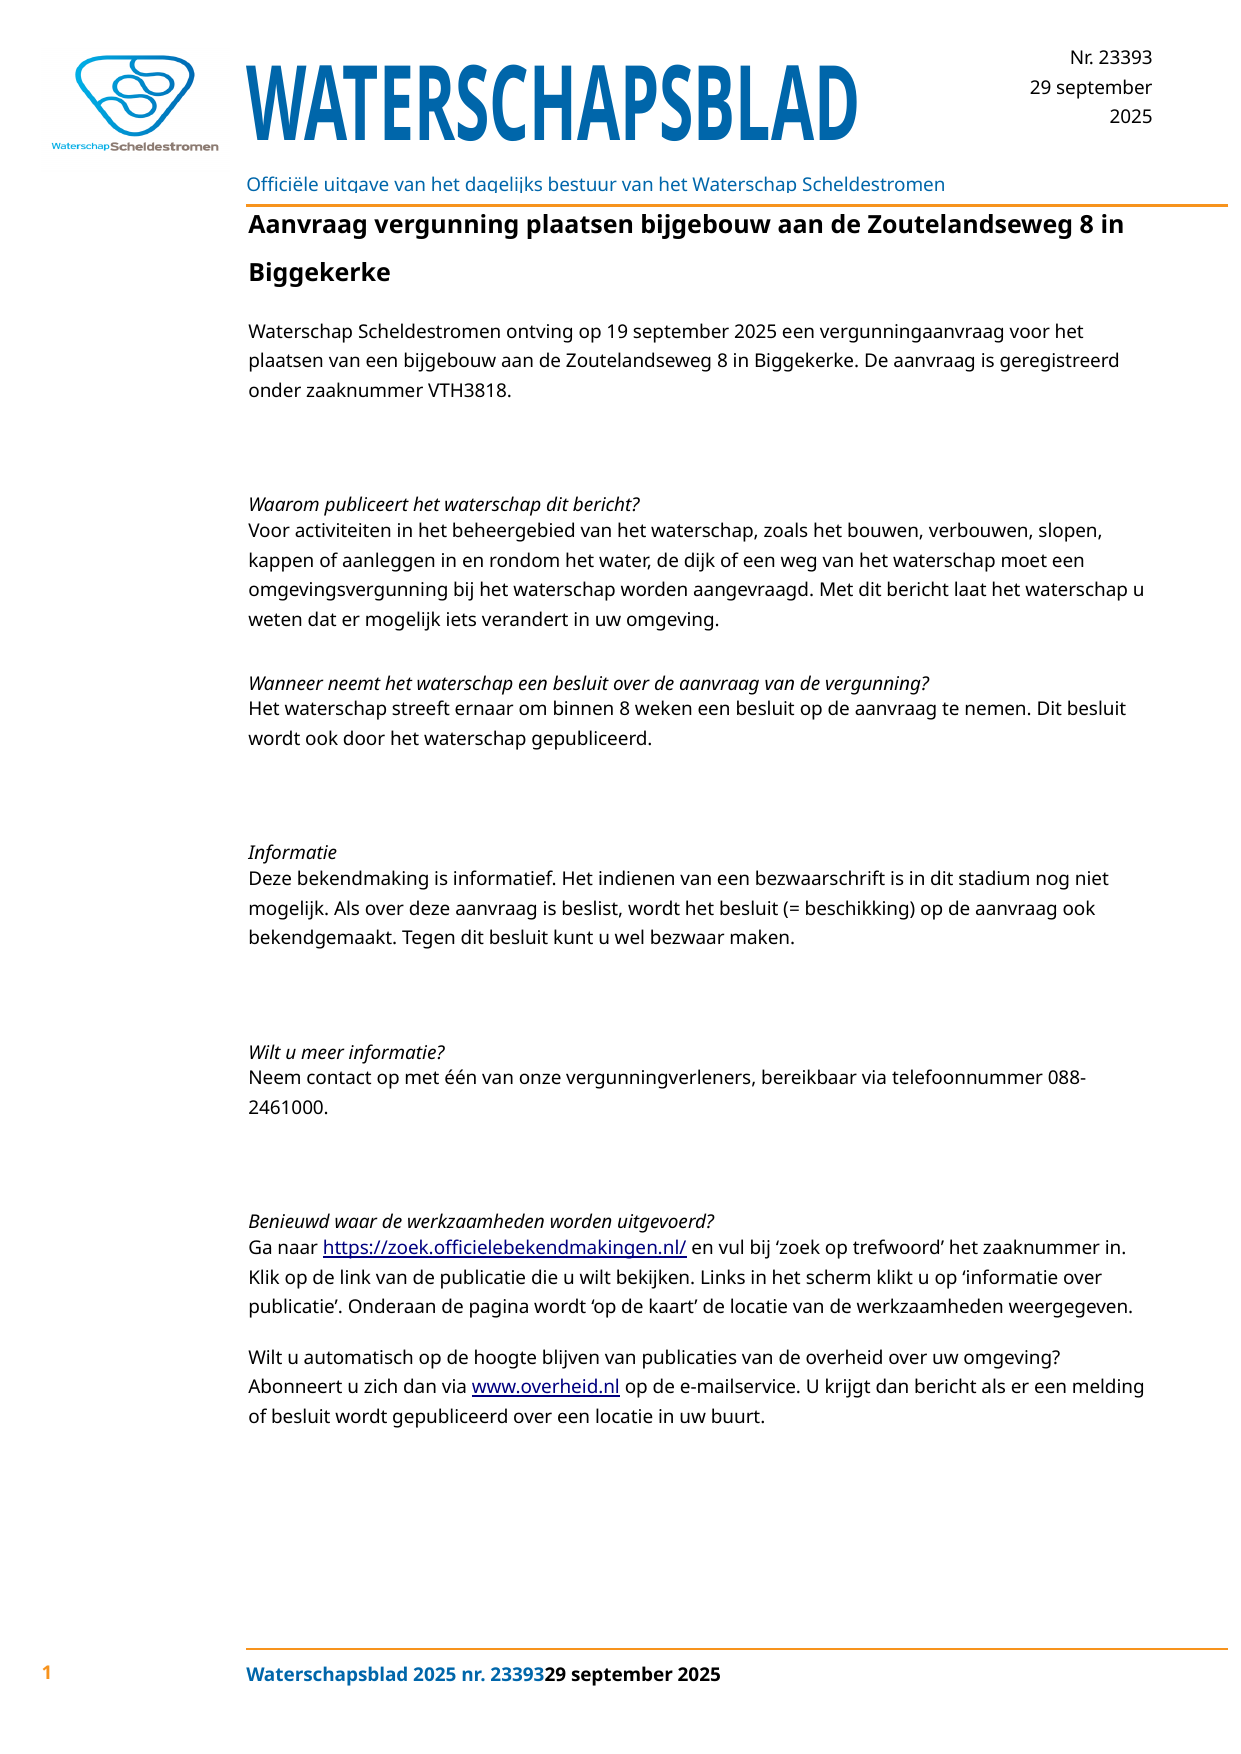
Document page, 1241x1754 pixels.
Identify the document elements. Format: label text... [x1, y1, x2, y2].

text Waterschap Scheldestromen ontving op 19 september 2025 een vergunningaanvraag voor het plaatsen van een bijgebouw aan de Zoutelandseweg 8 in Biggekerke. De aanvraag is geregistreerd onder zaaknummer VTH3818. [248, 318, 1152, 403]
text Benieuwd waar de werkzaamheden worden uitgevoerd? [248, 1208, 1152, 1234]
text Neem contact op met één van onze vergunningverleners, bereikbaar via telefoonnummer 088-2461000. [248, 1064, 1152, 1120]
text Deze bekendmaking is informatief. Het indienen van een bezwaarschrift is in dit stadium nog niet mogelijk. Als over deze aanvraag is beslist, wordt het besluit (= beschikking) op de aanvraag ook bekendgemaakt. Tegen dit besluit kunt u wel bezwaar maken. [248, 865, 1152, 950]
text Aanvraag vergunning plaatsen bijgebouw aan de Zoutelandseweg 8 in Biggekerke [248, 207, 1152, 288]
text Wanneer neemt het waterschap een besluit over de aanvraag van de vergunning? [248, 670, 1152, 696]
text Wilt u meer informatie? [248, 1039, 1152, 1064]
picture [41, 47, 231, 172]
text Ga naar https://zoek.officielebekendmakingen.nl/ en vul bij ‘zoek op trefwoord’ het zaaknummer in. Klik op de link van de publicatie die u wilt bekijken. Links in het scherm klikt u op ‘informatie over publicatie’. Onderaan de pagina wordt ‘op de kaart’ de locatie van de werkzaamheden weergegeven. [248, 1234, 1152, 1319]
text Waarom publiceert het waterschap dit bericht? [248, 491, 1152, 517]
text Voor activiteiten in het beheergebied van het waterschap, zoals het bouwen, verbouwen, slopen, kappen of aanleggen in en rondom het water, de dijk of een weg van het waterschap moet een omgevingsvergunning bij het waterschap worden aangevraagd. Met dit bericht laat het waterschap u weten dat er mogelijk iets verandert in uw omgeving. [248, 517, 1152, 632]
text Wilt u automatisch op de hoogte blijven van publicaties van de overheid over uw omgeving? Abonneert u zich dan via www.overheid.nl op de e-mailservice. U krijgt dan bericht als er een melding of besluit wordt gepubliceerd over een locatie in uw buurt. [248, 1344, 1152, 1429]
text Het waterschap streeft ernaar om binnen 8 weken een besluit op de aanvraag te nemen. Dit besluit wordt ook door het waterschap gepubliceerd. [248, 696, 1152, 751]
text Informatie [248, 839, 1152, 865]
